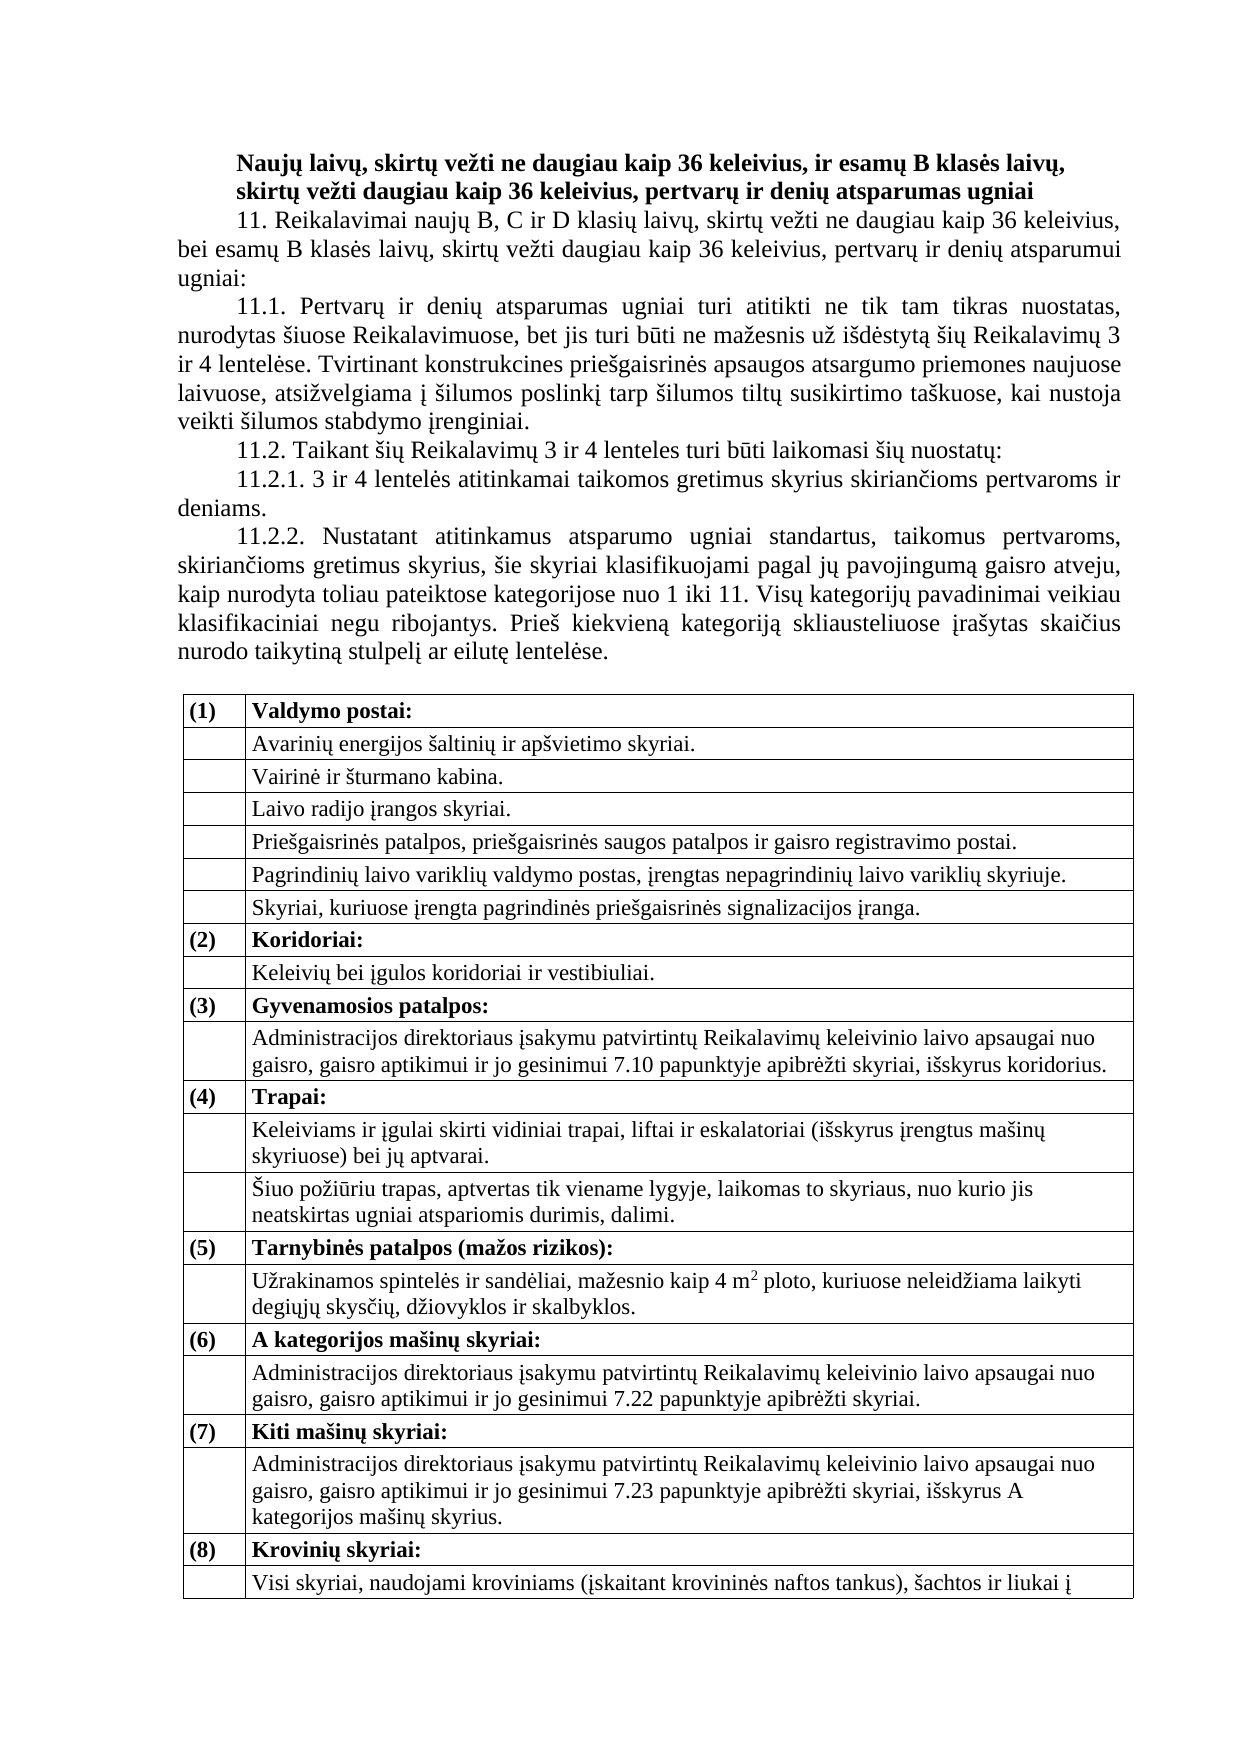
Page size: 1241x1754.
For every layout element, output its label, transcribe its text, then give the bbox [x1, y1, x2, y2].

table_cell (2) [184, 924, 245, 956]
table_cell Tarnybinės patalpos (mažos rizikos): [246, 1232, 1133, 1263]
table_cell Gyvenamosios patalpos: [246, 989, 1133, 1021]
table_cell [184, 1114, 245, 1172]
table_cell A kategorijos mašinų skyriai: [246, 1324, 1133, 1355]
table_cell [184, 760, 245, 792]
table_cell (4) [184, 1081, 245, 1113]
table_cell [184, 1566, 245, 1598]
text Naujų laivų, skirtų vežti ne daugiau kaip 36 keleivius, ir esamų B klasės laivų, skirtų vežti daugiau kaip 36 keleivius, pertvarų ir denių atsparumas ugniai [236, 148, 1122, 205]
table_cell Administracijos direktoriaus įsakymu patvirtintų Reikalavimų keleivinio laivo apsaugai nuo gaisro, gaisro aptikimui ir jo gesinimui 7.10 papunktyje apibrėžti skyriai, išskyrus koridorius. [246, 1022, 1133, 1080]
table_cell Koridoriai: [246, 924, 1133, 956]
text 11.2.2. Nustatant atitinkamus atsparumo ugniai standartus, taikomus pertvaroms, skiriančioms gretimus skyrius, šie skyriai klasifikuojami pagal jų pavojingumą gaisro atveju, kaip nurodyta toliau pateiktose kategorijose nuo 1 iki 11. Visų kategorijų pavadinimai veikiau klasifikaciniai negu ribojantys. Prieš kiekvieną kategoriją skliausteliuose įrašytas skaičius nurodo taikytiną stulpelį ar eilutę lentelėse. [177, 521, 1122, 665]
table_cell [184, 1448, 245, 1532]
table_cell Keleivių bei įgulos koridoriai ir vestibiuliai. [246, 957, 1133, 988]
table_cell Trapai: [246, 1081, 1133, 1113]
table_cell (8) [184, 1534, 245, 1565]
table_cell Užrakinamos spintelės ir sandėliai, mažesnio kaip 4 m2 ploto, kuriuose neleidžiama laikyti degiųjų skysčių, džiovyklos ir skalbyklos. [246, 1265, 1133, 1323]
table_cell [184, 793, 245, 825]
table_cell Administracijos direktoriaus įsakymu patvirtintų Reikalavimų keleivinio laivo apsaugai nuo gaisro, gaisro aptikimui ir jo gesinimui 7.23 papunktyje apibrėžti skyriai, išskyrus A kategorijos mašinų skyrius. [246, 1448, 1133, 1532]
text 11.1. Pertvarų ir denių atsparumas ugniai turi atitikti ne tik tam tikras nuostatas, nurodytas šiuose Reikalavimuose, bet jis turi būti ne mažesnis už išdėstytą šių Reikalavimų 3 ir 4 lentelėse. Tvirtinant konstrukcines priešgaisrinės apsaugos atsargumo priemones naujuose laivuose, atsižvelgiama į šilumos poslinkį tarp šilumos tiltų susikirtimo taškuose, kai nustoja veikti šilumos stabdymo įrenginiai. [177, 291, 1122, 435]
table_cell (7) [184, 1415, 245, 1447]
text 11.2. Taikant šių Reikalavimų 3 ir 4 lenteles turi būti laikomasi šių nuostatų: [177, 435, 1122, 464]
table_cell Keleiviams ir įgulai skirti vidiniai trapai, liftai ir eskalatoriai (išskyrus įrengtus mašinų skyriuose) bei jų aptvarai. [246, 1114, 1133, 1172]
table_cell [184, 1173, 245, 1231]
table_header (1) [184, 695, 245, 727]
table_cell Visi skyriai, naudojami kroviniams (įskaitant krovininės naftos tankus), šachtos ir liukai į [246, 1566, 1133, 1598]
table_cell Skyriai, kuriuose įrengta pagrindinės priešgaisrinės signalizacijos įranga. [246, 891, 1133, 923]
table_cell Laivo radijo įrangos skyriai. [246, 793, 1133, 825]
text 11. Reikalavimai naujų B, C ir D klasių laivų, skirtų vežti ne daugiau kaip 36 keleivius, bei esamų B klasės laivų, skirtų vežti daugiau kaip 36 keleivius, pertvarų ir denių atsparumui ugniai: [177, 205, 1122, 291]
table_cell [184, 1356, 245, 1414]
table_cell [184, 957, 245, 988]
table_cell Priešgaisrinės patalpos, priešgaisrinės saugos patalpos ir gaisro registravimo postai. [246, 826, 1133, 857]
table_cell [184, 1265, 245, 1323]
text 11.2.1. 3 ir 4 lentelės atitinkamai taikomos gretimus skyrius skiriančioms pertvaroms ir deniams. [177, 464, 1122, 521]
table_cell Vairinė ir šturmano kabina. [246, 760, 1133, 792]
table_cell (6) [184, 1324, 245, 1355]
table_cell [184, 1022, 245, 1080]
table_cell Administracijos direktoriaus įsakymu patvirtintų Reikalavimų keleivinio laivo apsaugai nuo gaisro, gaisro aptikimui ir jo gesinimui 7.22 papunktyje apibrėžti skyriai. [246, 1356, 1133, 1414]
table_cell Kiti mašinų skyriai: [246, 1415, 1133, 1447]
table_cell [184, 859, 245, 890]
table_cell Avarinių energijos šaltinių ir apšvietimo skyriai. [246, 728, 1133, 759]
table_cell [184, 891, 245, 923]
table_header Valdymo postai: [246, 695, 1133, 727]
table_cell Pagrindinių laivo variklių valdymo postas, įrengtas nepagrindinių laivo variklių skyriuje. [246, 859, 1133, 890]
table_cell (5) [184, 1232, 245, 1263]
table_cell [184, 826, 245, 857]
table_cell (3) [184, 989, 245, 1021]
table_cell Krovinių skyriai: [246, 1534, 1133, 1565]
table_cell [184, 728, 245, 759]
table_cell Šiuo požiūriu trapas, aptvertas tik viename lygyje, laikomas to skyriaus, nuo kurio jis neatskirtas ugniai atspariomis durimis, dalimi. [246, 1173, 1133, 1231]
